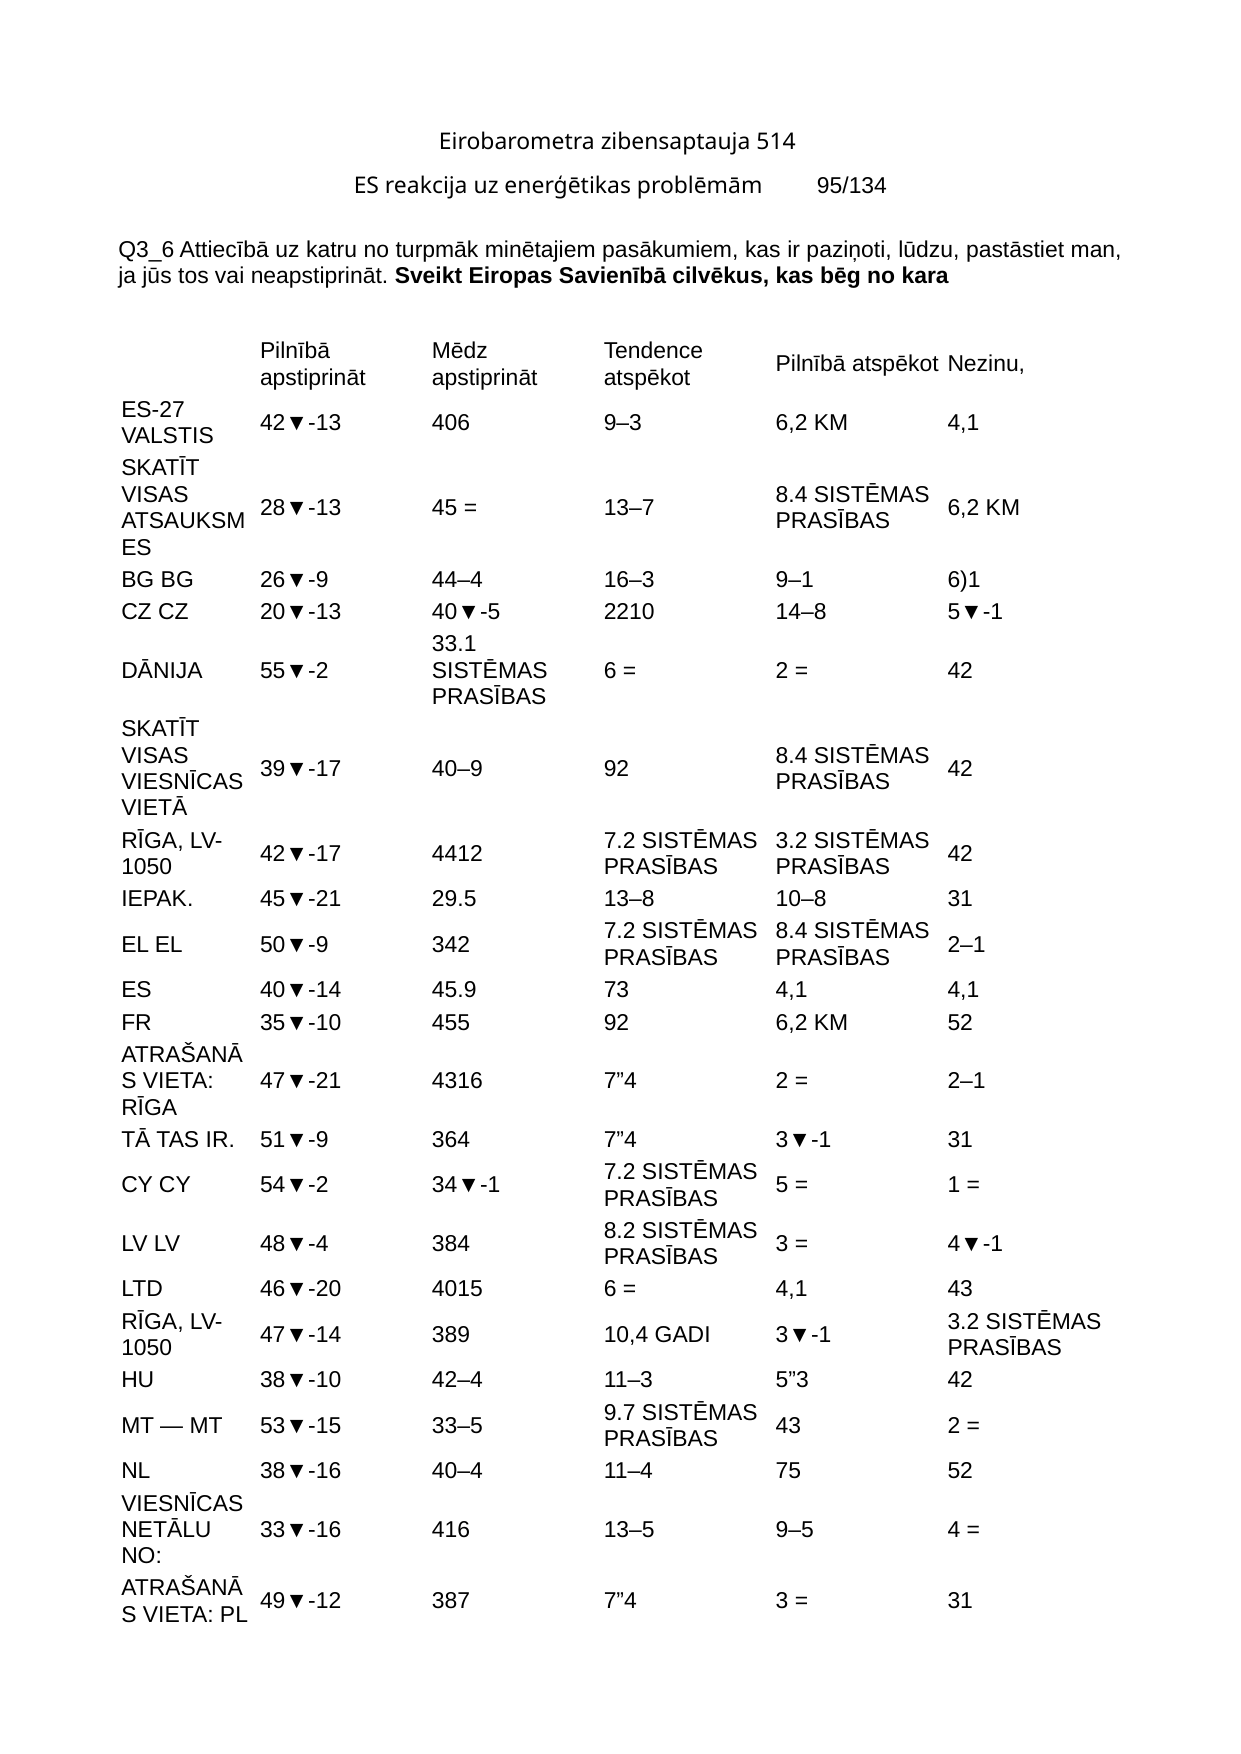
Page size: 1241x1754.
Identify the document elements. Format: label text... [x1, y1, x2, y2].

table_cell 39▼-17 [257, 713, 429, 824]
table_cell 55▼-2 [257, 628, 429, 712]
table_cell MT — MT [118, 1396, 257, 1454]
table_cell 8.4 SISTĒMAS PRASĪBAS [773, 451, 944, 563]
table_cell 46▼-20 [257, 1272, 429, 1305]
table_cell 9–5 [773, 1487, 944, 1571]
table_cell 42–4 [429, 1363, 601, 1396]
table_cell 42 [944, 713, 1116, 824]
table_header Pilnībā apstiprināt [257, 334, 429, 393]
table_cell 47▼-14 [257, 1305, 429, 1363]
table_cell DĀNIJA [118, 628, 257, 712]
table_cell 31 [944, 1571, 1116, 1630]
table_cell 5▼-1 [944, 595, 1116, 627]
table_cell 7”4 [601, 1038, 772, 1123]
table_cell 92 [601, 1006, 772, 1038]
table_cell 47▼-21 [257, 1038, 429, 1123]
table_cell 7”4 [601, 1123, 772, 1155]
table_cell 38▼-16 [257, 1454, 429, 1487]
table_cell RĪGA, LV-1050 [118, 1305, 257, 1363]
table_cell 42 [944, 1363, 1116, 1396]
table_cell 3 = [773, 1214, 944, 1272]
table_cell 6)1 [944, 563, 1116, 595]
table_cell 2–1 [944, 1038, 1116, 1123]
table_cell 4015 [429, 1272, 601, 1305]
table_cell 9.7 SISTĒMAS PRASĪBAS [601, 1396, 772, 1454]
table_cell 4,1 [944, 393, 1116, 451]
table_cell 7”4 [601, 1571, 772, 1630]
table_cell 2210 [601, 595, 772, 627]
table_cell FR [118, 1006, 257, 1038]
table_cell HU [118, 1363, 257, 1396]
table_cell 3▼-1 [773, 1123, 944, 1155]
table_cell 35▼-10 [257, 1006, 429, 1038]
table_cell 33.1 SISTĒMAS PRASĪBAS [429, 628, 601, 712]
table_cell 416 [429, 1487, 601, 1571]
table_cell NL [118, 1454, 257, 1487]
table_cell 45.9 [429, 973, 601, 1006]
table_cell 42 [944, 628, 1116, 712]
table_cell 34▼-1 [429, 1155, 601, 1214]
table_cell 73 [601, 973, 772, 1006]
table_cell 42▼-13 [257, 393, 429, 451]
table_cell 13–7 [601, 451, 772, 563]
table_cell 364 [429, 1123, 601, 1155]
table_cell 16–3 [601, 563, 772, 595]
table_cell 6 = [601, 628, 772, 712]
table_cell 42▼-17 [257, 824, 429, 882]
table_cell 10,4 GADI [601, 1305, 772, 1363]
table_cell 13–5 [601, 1487, 772, 1571]
table_cell 8.4 SISTĒMAS PRASĪBAS [773, 915, 944, 973]
table_cell 52 [944, 1454, 1116, 1487]
table_header Nezinu, [944, 334, 1116, 393]
table_cell 4412 [429, 824, 601, 882]
table_cell 7.2 SISTĒMAS PRASĪBAS [601, 824, 772, 882]
table_cell 5 = [773, 1155, 944, 1214]
table_cell 2 = [773, 628, 944, 712]
table_cell TĀ TAS IR. [118, 1123, 257, 1155]
table_cell ATRAŠANĀS VIETA: RĪGA [118, 1038, 257, 1123]
table_cell 11–3 [601, 1363, 772, 1396]
table_cell 51▼-9 [257, 1123, 429, 1155]
table_cell 38▼-10 [257, 1363, 429, 1396]
table_cell 3.2 SISTĒMAS PRASĪBAS [944, 1305, 1116, 1363]
table_cell 7.2 SISTĒMAS PRASĪBAS [601, 915, 772, 973]
table_cell 53▼-15 [257, 1396, 429, 1454]
table_cell 4,1 [773, 1272, 944, 1305]
table_header Pilnībā atspēkot [773, 334, 944, 393]
table_cell 33–5 [429, 1396, 601, 1454]
table_cell 2 = [944, 1396, 1116, 1454]
table_cell 52 [944, 1006, 1116, 1038]
table_cell ATRAŠANĀS VIETA: PL [118, 1571, 257, 1630]
table_cell 54▼-2 [257, 1155, 429, 1214]
table_cell 4,1 [773, 973, 944, 1006]
table_cell 45▼-21 [257, 882, 429, 914]
table_header [118, 334, 257, 393]
table_cell 45 = [429, 451, 601, 563]
table_cell 6 = [601, 1272, 772, 1305]
text Q3_6 Attiecībā uz katru no turpmāk minētajiem pasākumiem, kas ir paziņoti, lūdzu, pastāstiet man, ja jūs tos vai neapstiprināt. Sveikt Eiropas Savienībā cilvēkus, kas bēg no kara [118, 236, 1122, 289]
table_cell 40▼-14 [257, 973, 429, 1006]
table_cell 11–4 [601, 1454, 772, 1487]
table_cell 48▼-4 [257, 1214, 429, 1272]
table_cell RĪGA, LV-1050 [118, 824, 257, 882]
table_cell 3.2 SISTĒMAS PRASĪBAS [773, 824, 944, 882]
table_cell 9–1 [773, 563, 944, 595]
table_cell LV LV [118, 1214, 257, 1272]
table_cell ES-27 VALSTIS [118, 393, 257, 451]
table_cell 4▼-1 [944, 1214, 1116, 1272]
table_cell 28▼-13 [257, 451, 429, 563]
table_cell 20▼-13 [257, 595, 429, 627]
table_cell 342 [429, 915, 601, 973]
table_cell 389 [429, 1305, 601, 1363]
table_cell 5”3 [773, 1363, 944, 1396]
table_cell SKATĪT VISAS VIESNĪCAS VIETĀ [118, 713, 257, 824]
table_cell 44–4 [429, 563, 601, 595]
table_cell 406 [429, 393, 601, 451]
table_cell 455 [429, 1006, 601, 1038]
table_cell 29.5 [429, 882, 601, 914]
table_cell 3▼-1 [773, 1305, 944, 1363]
table_cell SKATĪT VISAS ATSAUKSMES [118, 451, 257, 563]
table_cell 75 [773, 1454, 944, 1487]
table_cell 10–8 [773, 882, 944, 914]
table_cell BG BG [118, 563, 257, 595]
table_cell 49▼-12 [257, 1571, 429, 1630]
table_cell 8.4 SISTĒMAS PRASĪBAS [773, 713, 944, 824]
table_cell 43 [944, 1272, 1116, 1305]
table_header Mēdz apstiprināt [429, 334, 601, 393]
table_cell 92 [601, 713, 772, 824]
table_cell CY CY [118, 1155, 257, 1214]
table_cell 8.2 SISTĒMAS PRASĪBAS [601, 1214, 772, 1272]
table_cell 50▼-9 [257, 915, 429, 973]
table_header Tendence atspēkot [601, 334, 772, 393]
table_cell 1 = [944, 1155, 1116, 1214]
table_cell 33▼-16 [257, 1487, 429, 1571]
table_cell CZ CZ [118, 595, 257, 627]
table_cell 40▼-5 [429, 595, 601, 627]
table_cell 6,2 KM [773, 1006, 944, 1038]
table_cell 14–8 [773, 595, 944, 627]
table_cell 6,2 KM [944, 451, 1116, 563]
table_cell 387 [429, 1571, 601, 1630]
table_cell 3 = [773, 1571, 944, 1630]
table_cell 4 = [944, 1487, 1116, 1571]
table_cell 26▼-9 [257, 563, 429, 595]
table_cell IEPAK. [118, 882, 257, 914]
table_cell 2 = [773, 1038, 944, 1123]
table_cell 4316 [429, 1038, 601, 1123]
table_cell VIESNĪCAS NETĀLU NO: [118, 1487, 257, 1571]
table_cell 31 [944, 1123, 1116, 1155]
table_cell 31 [944, 882, 1116, 914]
table_cell 13–8 [601, 882, 772, 914]
table_cell LTD [118, 1272, 257, 1305]
table_cell ES [118, 973, 257, 1006]
table_cell 384 [429, 1214, 601, 1272]
table_cell 4,1 [944, 973, 1116, 1006]
table_cell 40–4 [429, 1454, 601, 1487]
table_cell 43 [773, 1396, 944, 1454]
table_cell 9–3 [601, 393, 772, 451]
table_cell 2–1 [944, 915, 1116, 973]
table_cell EL EL [118, 915, 257, 973]
table_cell 40–9 [429, 713, 601, 824]
table_cell 6,2 KM [773, 393, 944, 451]
table_cell 7.2 SISTĒMAS PRASĪBAS [601, 1155, 772, 1214]
table_cell 42 [944, 824, 1116, 882]
